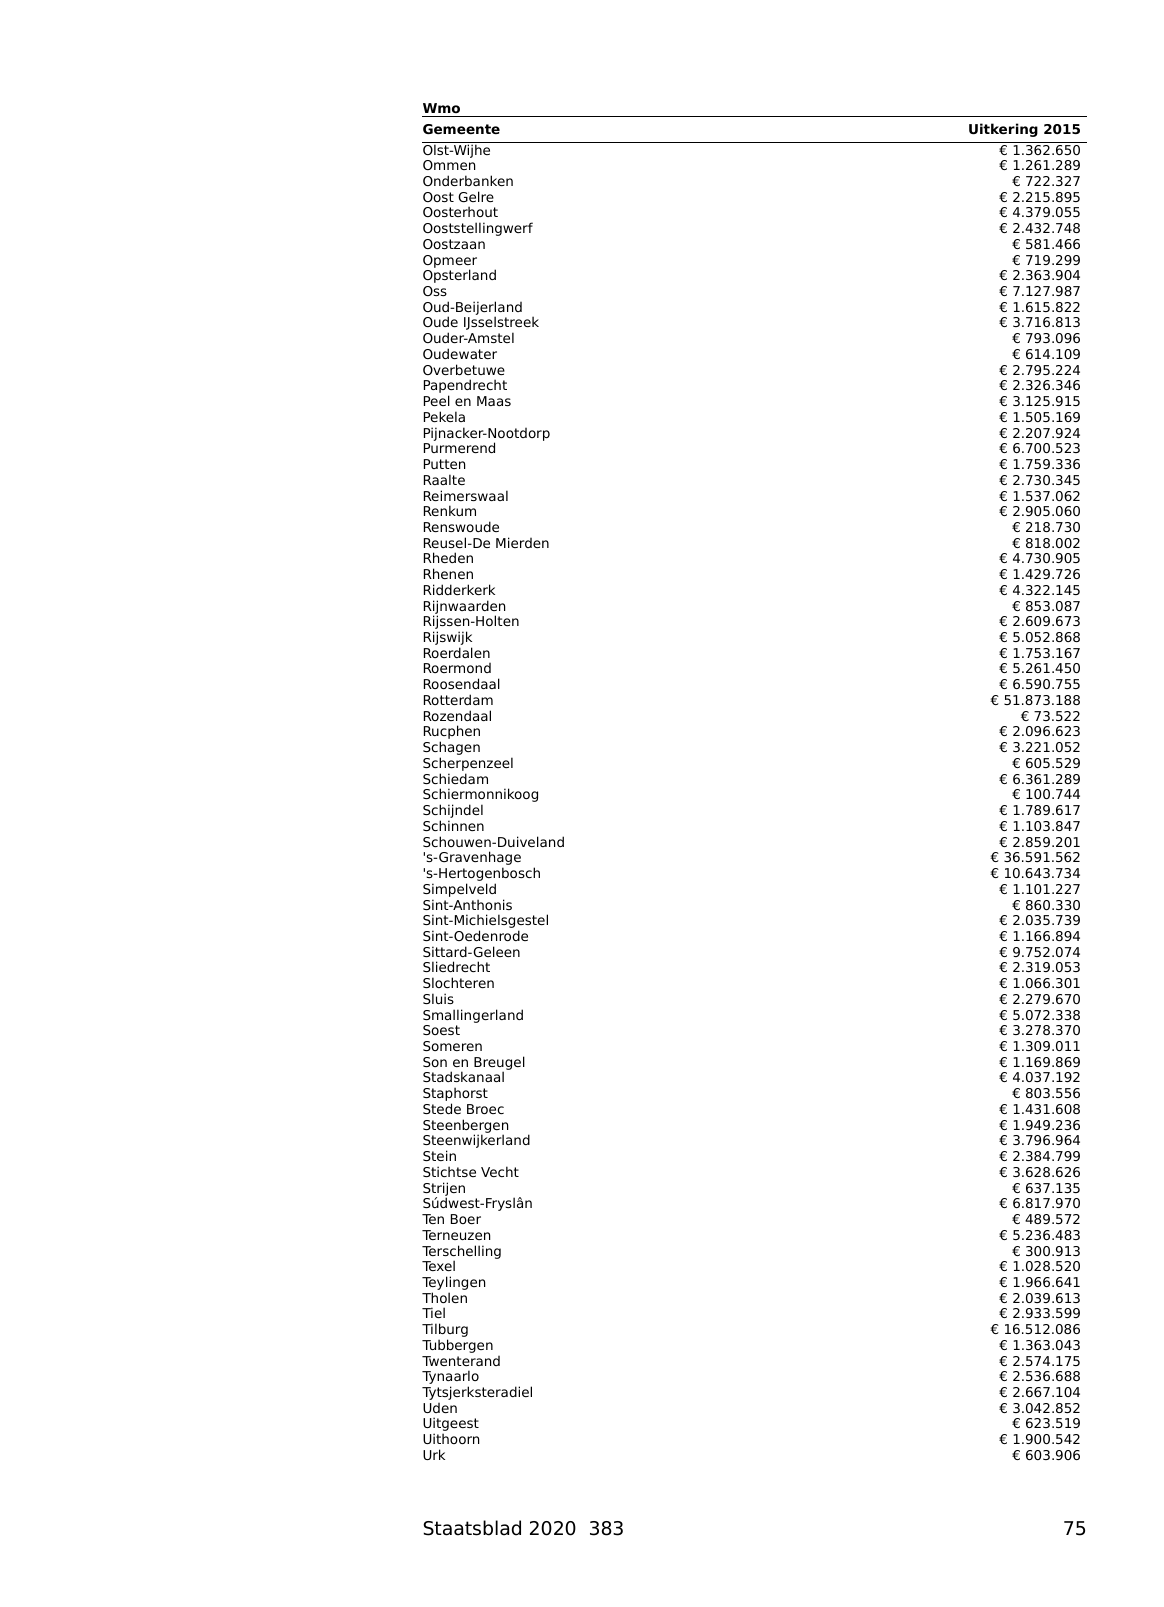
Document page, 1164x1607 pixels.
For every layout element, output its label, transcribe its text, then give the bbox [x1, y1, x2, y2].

table_cell € 1.615.822 [754, 300, 1087, 315]
table_cell Stichtse Vecht [422, 1165, 754, 1180]
table_cell Tytsjerksteradiel [422, 1385, 754, 1401]
table_cell € 3.628.626 [754, 1165, 1087, 1180]
table_cell € 2.039.613 [754, 1291, 1087, 1306]
table_cell Steenbergen [422, 1118, 754, 1133]
table_cell Stede Broec [422, 1102, 754, 1117]
table_cell Teylingen [422, 1275, 754, 1291]
table_cell Overbetuwe [422, 363, 754, 378]
table_cell Scherpenzeel [422, 756, 754, 771]
table_cell Roosendaal [422, 677, 754, 693]
table_cell € 1.537.062 [754, 488, 1087, 504]
table_cell € 3.221.052 [754, 740, 1087, 756]
table_cell € 1.169.869 [754, 1055, 1087, 1070]
table_cell € 605.529 [754, 756, 1087, 771]
table_cell € 5.052.868 [754, 630, 1087, 646]
table_cell Oostzaan [422, 237, 754, 252]
table_cell € 3.796.964 [754, 1133, 1087, 1149]
table_cell Urk [422, 1448, 754, 1463]
table_cell € 2.667.104 [754, 1385, 1087, 1401]
table_cell Terschelling [422, 1243, 754, 1259]
table_cell Terneuzen [422, 1228, 754, 1243]
table_cell Uitkering 2015 [754, 117, 1087, 142]
table_cell € 2.384.799 [754, 1149, 1087, 1165]
table_cell 's-Gravenhage [422, 850, 754, 866]
table_cell Oude IJsselstreek [422, 315, 754, 331]
table_cell Strijen [422, 1180, 754, 1196]
table_cell € 2.730.345 [754, 473, 1087, 488]
table_cell € 818.002 [754, 536, 1087, 551]
table_cell € 2.207.924 [754, 425, 1087, 441]
table_cell Roermond [422, 661, 754, 677]
table_cell € 3.278.370 [754, 1023, 1087, 1039]
table_cell € 1.949.236 [754, 1118, 1087, 1133]
table_cell € 7.127.987 [754, 284, 1087, 299]
table_cell Stein [422, 1149, 754, 1165]
table_cell Tynaarlo [422, 1369, 754, 1385]
table_cell € 3.716.813 [754, 315, 1087, 331]
table_cell € 10.643.734 [754, 866, 1087, 882]
table_cell € 1.261.289 [754, 158, 1087, 174]
table_cell Rijnwaarden [422, 599, 754, 614]
table_cell € 6.361.289 [754, 771, 1087, 787]
table_cell € 860.330 [754, 897, 1087, 913]
table_cell Uden [422, 1401, 754, 1416]
table_cell Schiedam [422, 771, 754, 787]
table_cell Sint-Michielsgestel [422, 913, 754, 929]
table_cell Sint-Anthonis [422, 897, 754, 913]
table_cell € 3.125.915 [754, 394, 1087, 410]
table_cell € 4.037.192 [754, 1070, 1087, 1086]
table_cell Schinnen [422, 819, 754, 834]
table_cell € 6.817.970 [754, 1196, 1087, 1212]
table_cell € 5.261.450 [754, 661, 1087, 677]
table_cell € 1.966.641 [754, 1275, 1087, 1291]
table_cell € 1.362.650 [754, 143, 1087, 158]
table_cell Opsterland [422, 268, 754, 284]
table_cell € 16.512.086 [754, 1322, 1087, 1338]
table_cell € 2.215.895 [754, 190, 1087, 205]
table_cell Roerdalen [422, 646, 754, 661]
table_cell € 2.319.053 [754, 960, 1087, 976]
table_cell Oud-Beijerland [422, 300, 754, 315]
table_cell Staphorst [422, 1086, 754, 1102]
table_cell € 1.505.169 [754, 410, 1087, 425]
table_cell Ouder-Amstel [422, 331, 754, 347]
table_cell Opmeer [422, 253, 754, 268]
table_cell Rijssen-Holten [422, 614, 754, 630]
table_cell Raalte [422, 473, 754, 488]
table_cell Reusel-De Mierden [422, 536, 754, 551]
table_cell € 100.744 [754, 787, 1087, 803]
table_cell 's-Hertogenbosch [422, 866, 754, 882]
table_cell € 1.028.520 [754, 1259, 1087, 1275]
table_cell € 489.572 [754, 1212, 1087, 1228]
table_header Wmo [422, 100, 1087, 116]
table_cell € 2.859.201 [754, 834, 1087, 850]
table_cell Rucphen [422, 724, 754, 740]
table_cell Smallingerland [422, 1008, 754, 1023]
table_cell € 300.913 [754, 1243, 1087, 1259]
table_cell € 581.466 [754, 237, 1087, 252]
table_cell Onderbanken [422, 174, 754, 189]
table_cell € 36.591.562 [754, 850, 1087, 866]
table_cell € 1.309.011 [754, 1039, 1087, 1054]
table_cell € 6.700.523 [754, 441, 1087, 457]
table_cell € 2.279.670 [754, 992, 1087, 1007]
table_cell Uitgeest [422, 1416, 754, 1432]
table_cell Rhenen [422, 567, 754, 583]
table_cell Simpelveld [422, 882, 754, 897]
table_cell Tubbergen [422, 1338, 754, 1353]
table_cell € 603.906 [754, 1448, 1087, 1463]
table_cell € 803.556 [754, 1086, 1087, 1102]
table_cell Peel en Maas [422, 394, 754, 410]
table_cell Ooststellingwerf [422, 221, 754, 237]
table_cell € 4.730.905 [754, 551, 1087, 567]
table_cell Ten Boer [422, 1212, 754, 1228]
table_cell € 2.905.060 [754, 504, 1087, 520]
table_cell € 2.035.739 [754, 913, 1087, 929]
table_cell Oudewater [422, 347, 754, 362]
table_cell € 2.609.673 [754, 614, 1087, 630]
table_cell € 51.873.188 [754, 693, 1087, 708]
table_cell € 853.087 [754, 599, 1087, 614]
table_cell Someren [422, 1039, 754, 1054]
table_cell € 2.933.599 [754, 1306, 1087, 1322]
table_cell Rijswijk [422, 630, 754, 646]
table_cell € 1.431.608 [754, 1102, 1087, 1117]
table_cell Schiermonnikoog [422, 787, 754, 803]
table_cell Purmerend [422, 441, 754, 457]
table_cell € 218.730 [754, 520, 1087, 536]
table_cell Rozendaal [422, 709, 754, 724]
table_cell € 2.432.748 [754, 221, 1087, 237]
table_cell Rheden [422, 551, 754, 567]
table_cell Schagen [422, 740, 754, 756]
table_cell € 5.236.483 [754, 1228, 1087, 1243]
table_cell € 4.322.145 [754, 583, 1087, 598]
table_cell Súdwest-Fryslân [422, 1196, 754, 1212]
table_cell Oosterhout [422, 205, 754, 221]
table_cell Ommen [422, 158, 754, 174]
table_cell € 73.522 [754, 709, 1087, 724]
table_cell € 1.759.336 [754, 457, 1087, 473]
table_cell Putten [422, 457, 754, 473]
table_cell € 4.379.055 [754, 205, 1087, 221]
table_cell € 614.109 [754, 347, 1087, 362]
table_cell € 6.590.755 [754, 677, 1087, 693]
table_cell € 1.363.043 [754, 1338, 1087, 1353]
table_cell € 1.066.301 [754, 976, 1087, 992]
table_cell Pekela [422, 410, 754, 425]
table_cell € 793.096 [754, 331, 1087, 347]
table_cell Olst-Wijhe [422, 143, 754, 158]
table_cell € 637.135 [754, 1180, 1087, 1196]
table_cell € 2.363.904 [754, 268, 1087, 284]
table_cell € 623.519 [754, 1416, 1087, 1432]
table_cell € 1.753.167 [754, 646, 1087, 661]
table_cell Rotterdam [422, 693, 754, 708]
table_cell Sittard-Geleen [422, 945, 754, 960]
table_cell Soest [422, 1023, 754, 1039]
table_cell Renswoude [422, 520, 754, 536]
table_cell € 719.299 [754, 253, 1087, 268]
table_cell € 722.327 [754, 174, 1087, 189]
table_cell Slochteren [422, 976, 754, 992]
table_cell € 5.072.338 [754, 1008, 1087, 1023]
table_cell Sint-Oedenrode [422, 929, 754, 944]
table_cell € 3.042.852 [754, 1401, 1087, 1416]
table_cell Sliedrecht [422, 960, 754, 976]
table_cell € 1.101.227 [754, 882, 1087, 897]
table_cell € 2.795.224 [754, 363, 1087, 378]
table_cell € 2.326.346 [754, 378, 1087, 394]
table_cell € 1.900.542 [754, 1432, 1087, 1448]
table_cell Renkum [422, 504, 754, 520]
table_cell € 1.103.847 [754, 819, 1087, 834]
table_cell Twenterand [422, 1354, 754, 1369]
table_cell Texel [422, 1259, 754, 1275]
table_cell € 1.789.617 [754, 803, 1087, 819]
table_cell Schouwen-Duiveland [422, 834, 754, 850]
table_cell Sluis [422, 992, 754, 1007]
table_cell € 2.536.688 [754, 1369, 1087, 1385]
table_cell Son en Breugel [422, 1055, 754, 1070]
table_cell € 2.096.623 [754, 724, 1087, 740]
table_cell Pijnacker-Nootdorp [422, 425, 754, 441]
table_cell Reimerswaal [422, 488, 754, 504]
table_cell Tiel [422, 1306, 754, 1322]
table_cell € 9.752.074 [754, 945, 1087, 960]
table_cell Uithoorn [422, 1432, 754, 1448]
table_cell € 2.574.175 [754, 1354, 1087, 1369]
table_cell Stadskanaal [422, 1070, 754, 1086]
table_cell Tholen [422, 1291, 754, 1306]
table_cell Papendrecht [422, 378, 754, 394]
table_cell Ridderkerk [422, 583, 754, 598]
table_cell Tilburg [422, 1322, 754, 1338]
table_cell € 1.429.726 [754, 567, 1087, 583]
table_cell € 1.166.894 [754, 929, 1087, 944]
table_cell Gemeente [422, 117, 754, 142]
table_cell Schijndel [422, 803, 754, 819]
table_cell Oost Gelre [422, 190, 754, 205]
table_cell Steenwijkerland [422, 1133, 754, 1149]
table_cell Oss [422, 284, 754, 299]
